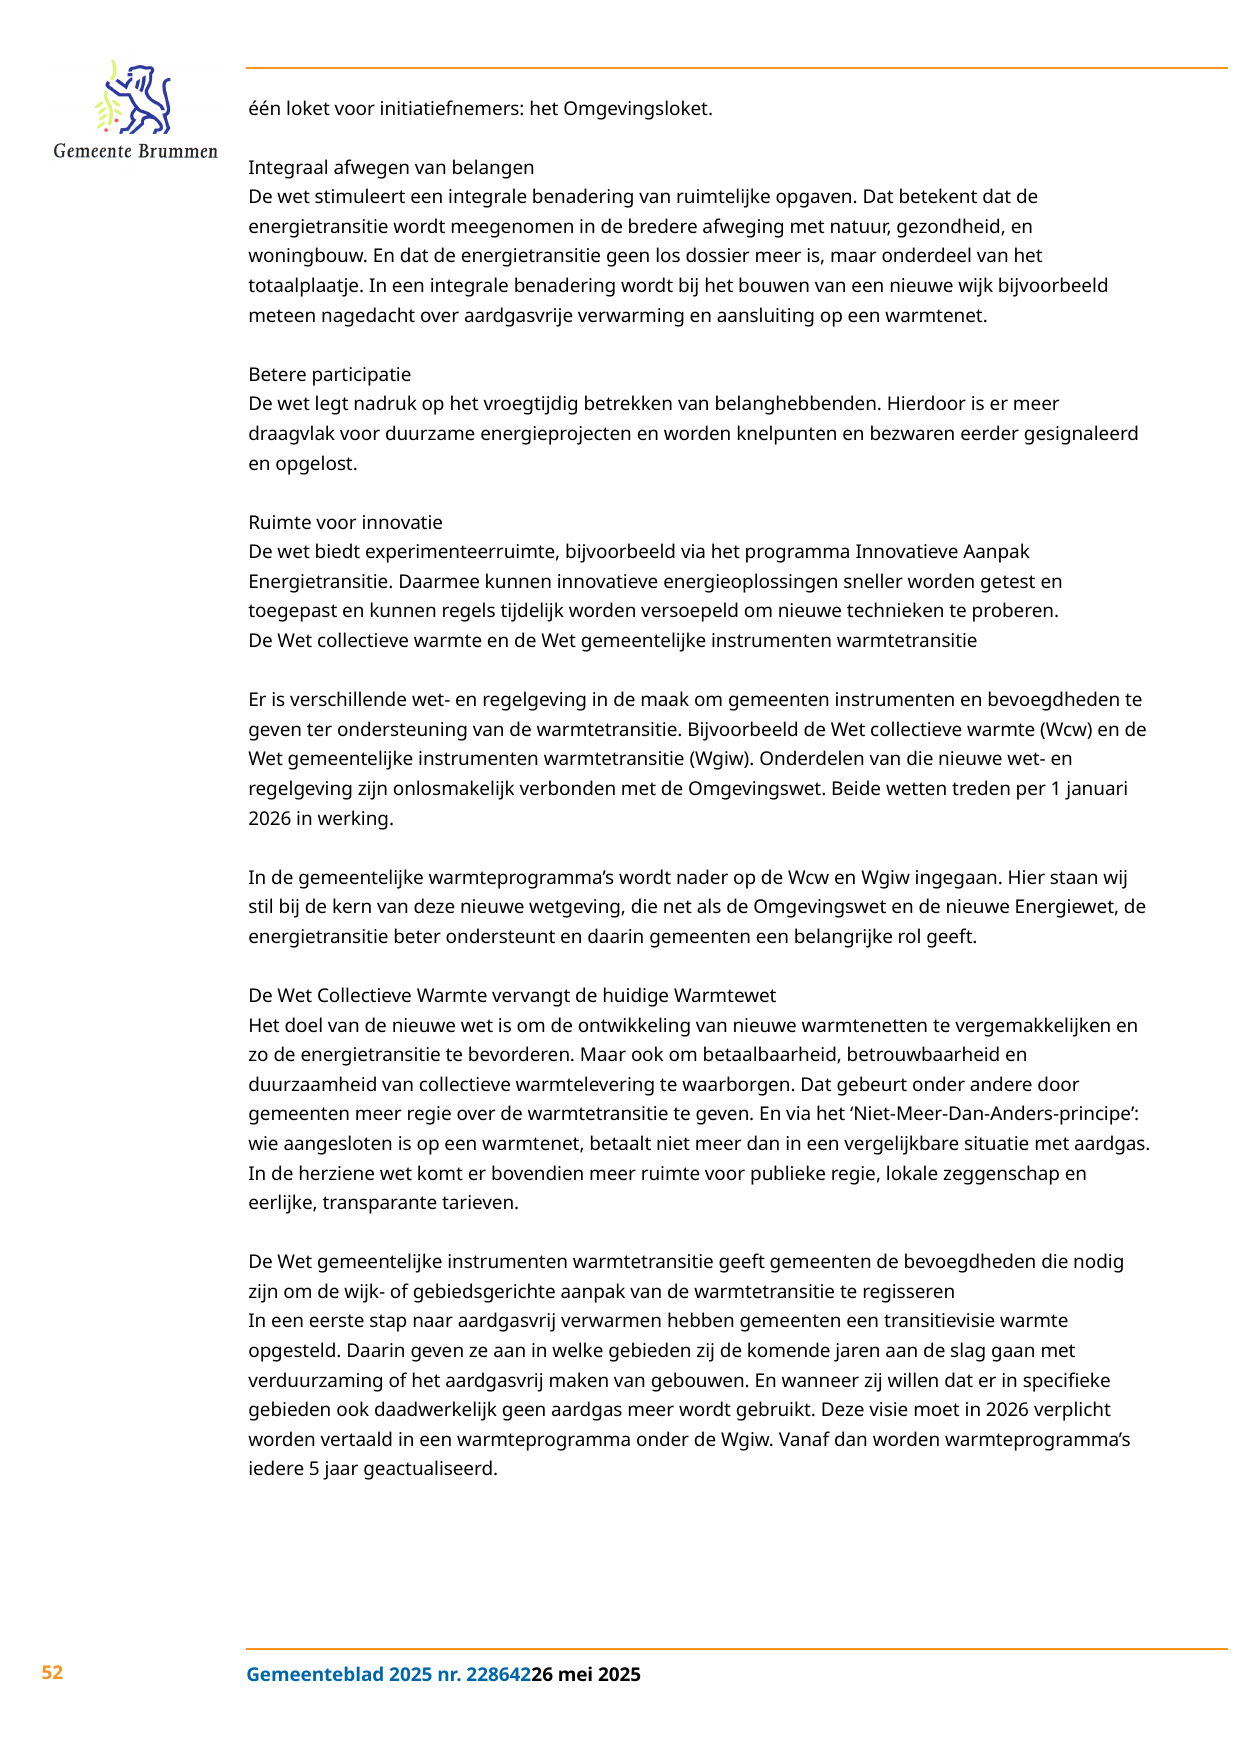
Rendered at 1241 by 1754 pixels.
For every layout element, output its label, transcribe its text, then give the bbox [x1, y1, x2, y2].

text één loket voor initiatiefnemers: het Omgevingsloket. [248, 95, 1152, 121]
text Betere participatie [248, 361, 1152, 387]
text In een eerste stap naar aardgasvrij verwarmen hebben gemeenten een transitievisie warmte opgesteld. Daarin geven ze aan in welke gebieden zij de komende jaren aan de slag gaan met verduurzaming of het aardgasvrij maken van gebouwen. En wanneer zij willen dat er in specifieke gebieden ook daadwerkelijk geen aardgas meer wordt gebruikt. Deze visie moet in 2026 verplicht worden vertaald in een warmteprogramma onder de Wgiw. Vanaf dan worden warmteprogramma’s iedere 5 jaar geactualiseerd. [248, 1308, 1152, 1481]
text De Wet gemeentelijke instrumenten warmtetransitie geeft gemeenten de bevoegdheden die nodig zijn om de wijk- of gebiedsgerichte aanpak van de warmtetransitie te regisseren [248, 1248, 1152, 1304]
picture [41, 47, 231, 172]
text Ruimte voor innovatie [248, 509, 1152, 535]
text De wet biedt experimenteerruimte, bijvoorbeeld via het programma Innovatieve Aanpak Energietransitie. Daarmee kunnen innovatieve energieoplossingen sneller worden getest en toegepast en kunnen regels tijdelijk worden versoepeld om nieuwe technieken te proberen. [248, 538, 1152, 623]
text De Wet Collectieve Warmte vervangt de huidige Warmtewet [248, 982, 1152, 1008]
text De wet legt nadruk op het vroegtijdig betrekken van belanghebbenden. Hierdoor is er meer draagvlak voor duurzame energieprojecten en worden knelpunten en bezwaren eerder gesignaleerd en opgelost. [248, 391, 1152, 476]
text Integraal afwegen van belangen [248, 154, 1152, 180]
text In de gemeentelijke warmteprogramma’s wordt nader op de Wcw en Wgiw ingegaan. Hier staan wij stil bij de kern van deze nieuwe wetgeving, die net als de Omgevingswet en de nieuwe Energiewet, de energietransitie beter ondersteunt en daarin gemeenten een belangrijke rol geeft. [248, 864, 1152, 949]
text Het doel van de nieuwe wet is om de ontwikkeling van nieuwe warmtenetten te vergemakkelijken en zo de energietransitie te bevorderen. Maar ook om betaalbaarheid, betrouwbaarheid en duurzaamheid van collectieve warmtelevering te waarborgen. Dat gebeurt onder andere door gemeenten meer regie over de warmtetransitie te geven. En via het ‘Niet-Meer-Dan-Anders-principe’: wie aangesloten is op een warmtenet, betaalt niet meer dan in een vergelijkbare situatie met aardgas. In de herziene wet komt er bovendien meer ruimte voor publieke regie, lokale zeggenschap en eerlijke, transparante tarieven. [248, 1012, 1152, 1215]
text Er is verschillende wet- en regelgeving in de maak om gemeenten instrumenten en bevoegdheden te geven ter ondersteuning van de warmtetransitie. Bijvoorbeeld de Wet collectieve warmte (Wcw) en de Wet gemeentelijke instrumenten warmtetransitie (Wgiw). Onderdelen van die nieuwe wet- en regelgeving zijn onlosmakelijk verbonden met de Omgevingswet. Beide wetten treden per 1 januari 2026 in werking. [248, 686, 1152, 831]
text De Wet collectieve warmte en de Wet gemeentelijke instrumenten warmtetransitie [248, 627, 1152, 653]
text De wet stimuleert een integrale benadering van ruimtelijke opgaven. Dat betekent dat de energietransitie wordt meegenomen in de bredere afweging met natuur, gezondheid, en woningbouw. En dat de energietransitie geen los dossier meer is, maar onderdeel van het totaalplaatje. In een integrale benadering wordt bij het bouwen van een nieuwe wijk bijvoorbeeld meteen nagedacht over aardgasvrije verwarming en aansluiting op een warmtenet. [248, 183, 1152, 328]
